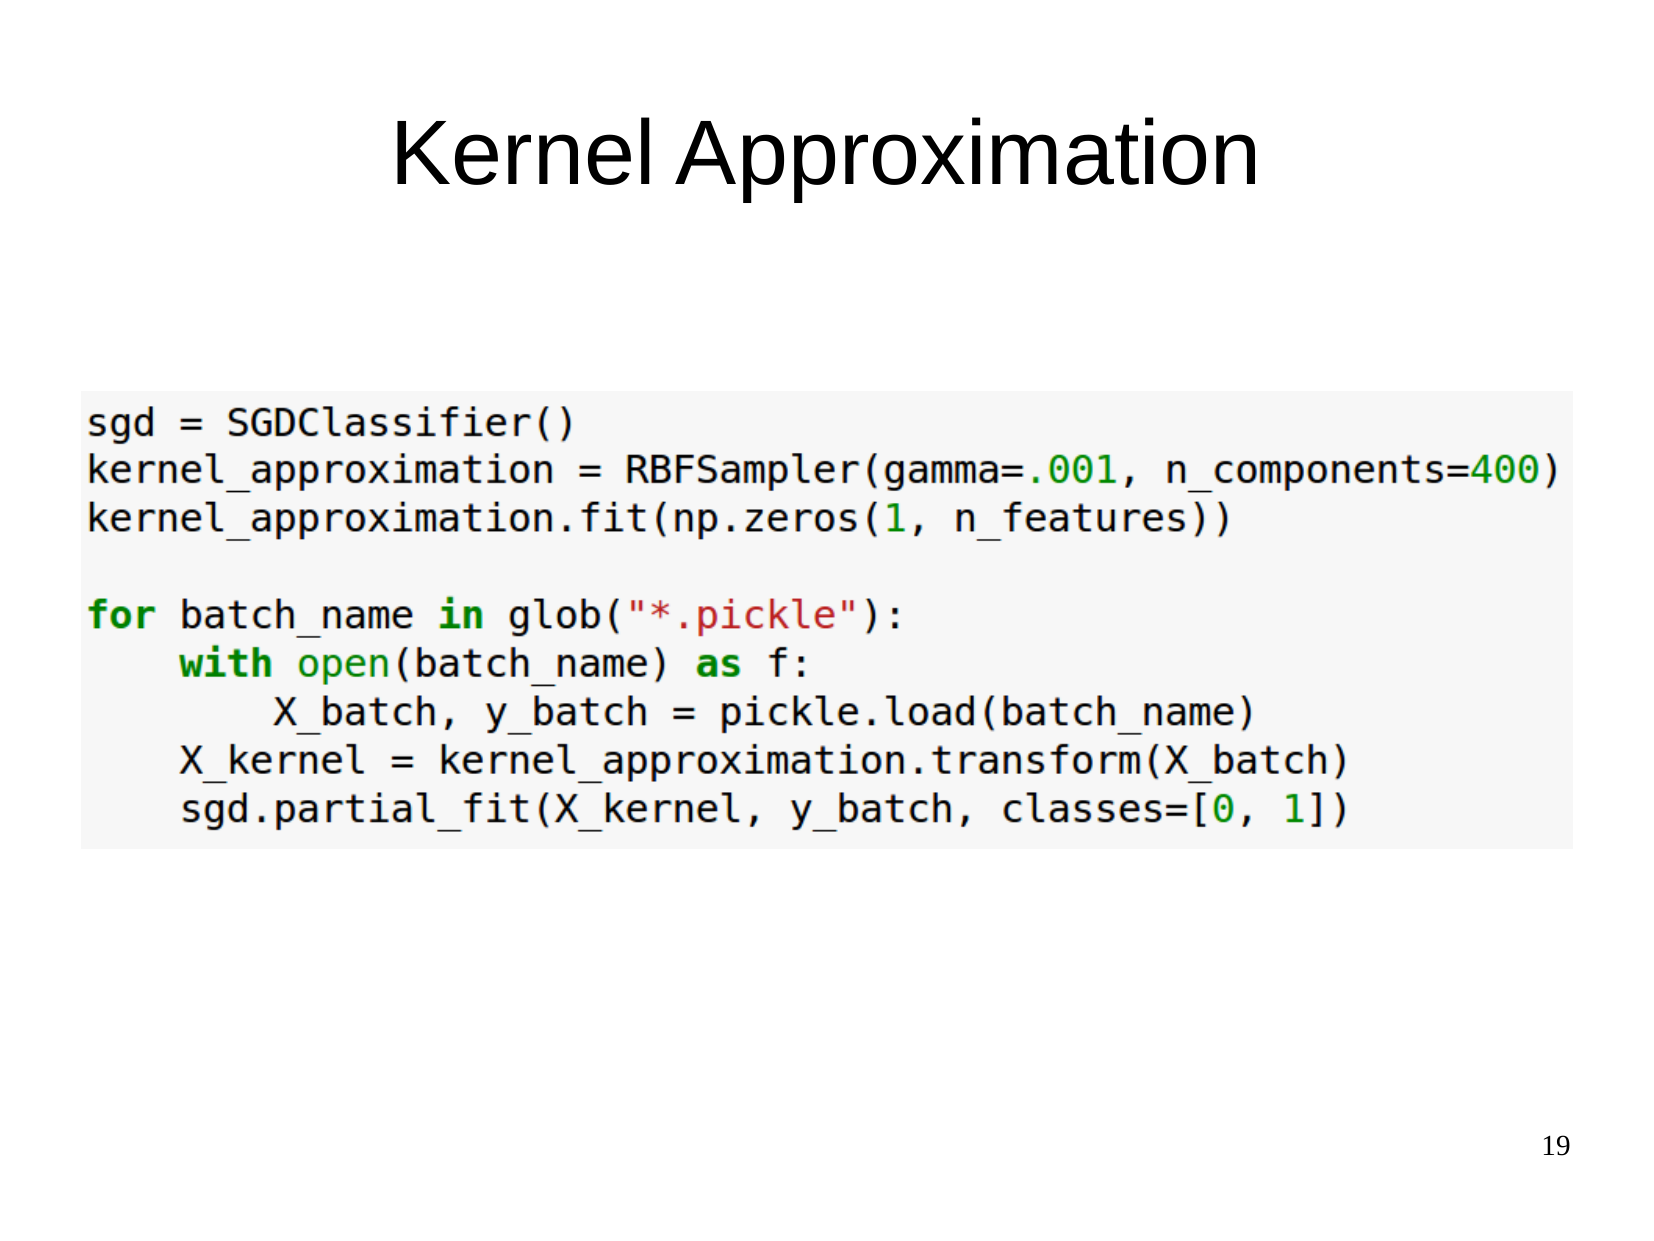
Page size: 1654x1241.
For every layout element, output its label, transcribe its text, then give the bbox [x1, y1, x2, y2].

picture [81, 391, 1573, 849]
title Kernel Approximation [82, 49, 1571, 257]
